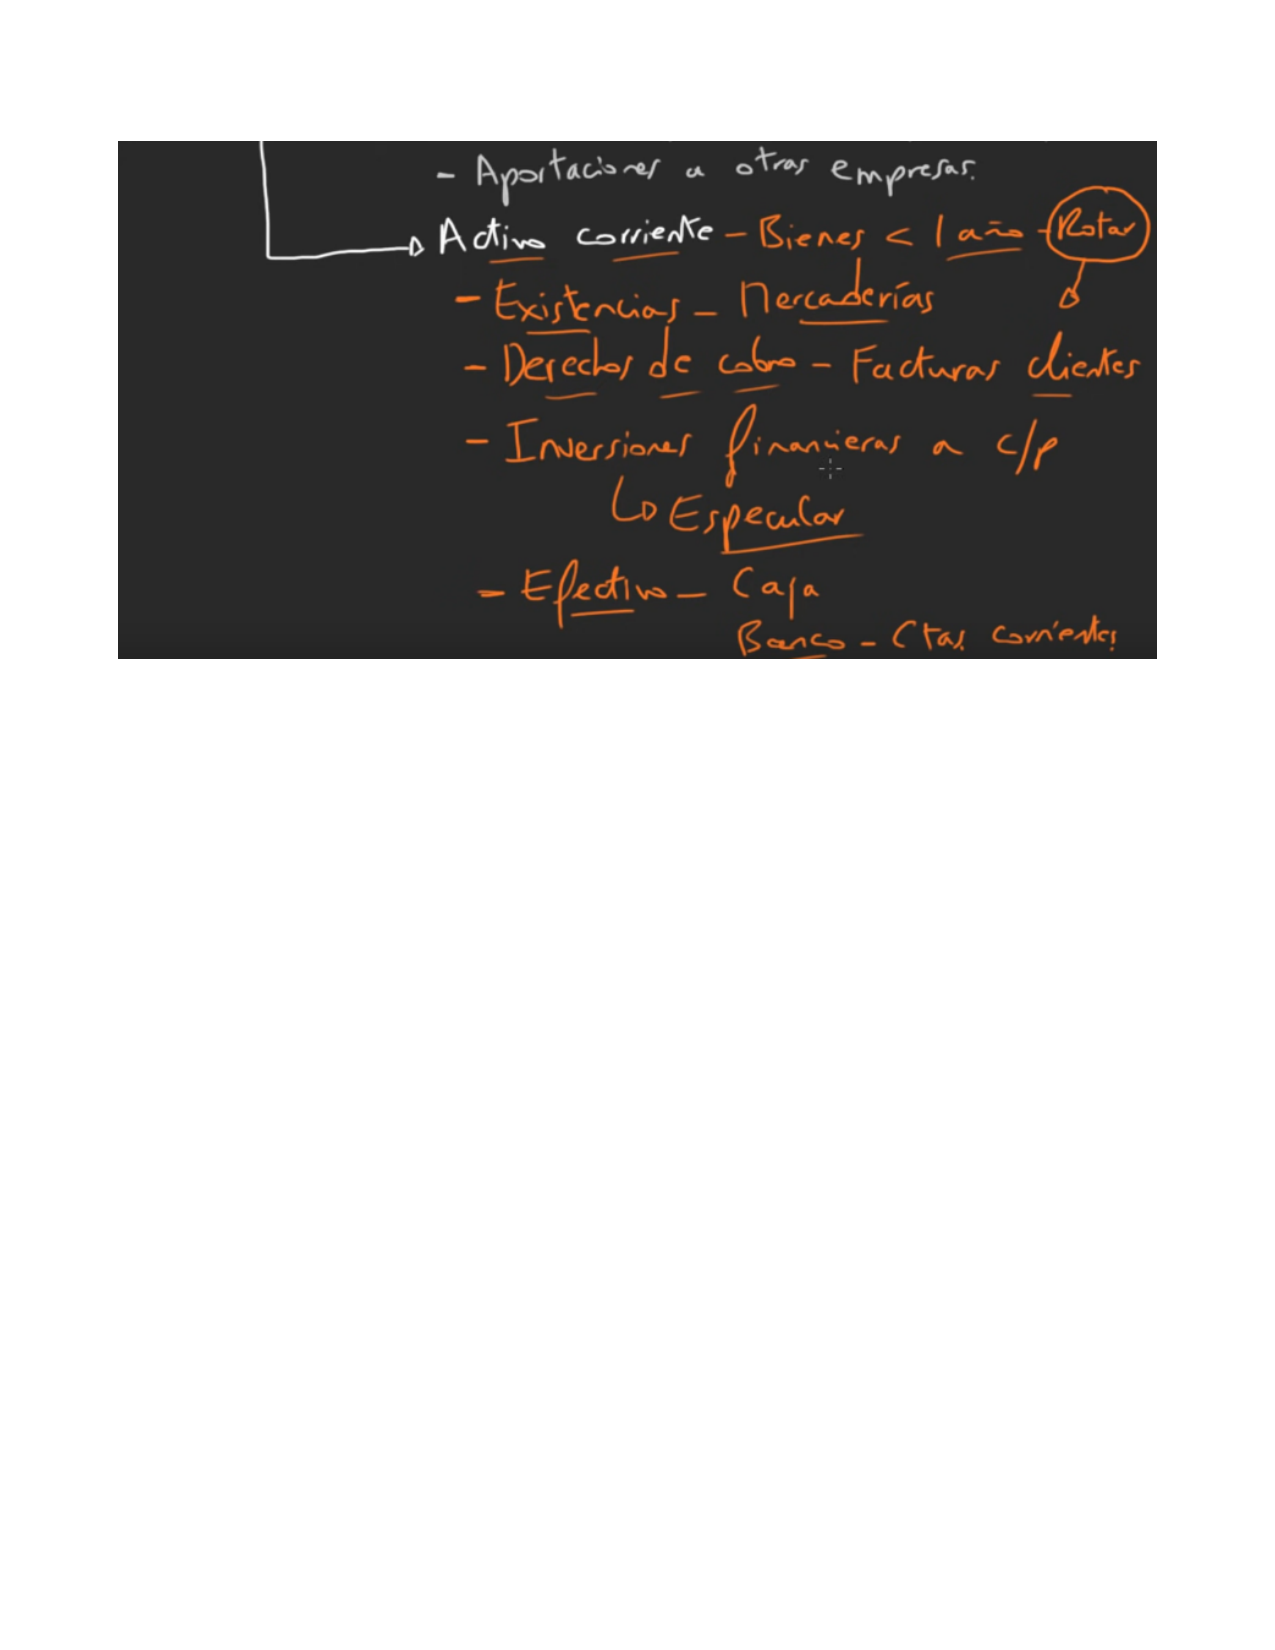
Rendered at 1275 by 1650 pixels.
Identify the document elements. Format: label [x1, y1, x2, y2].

picture [118, 141, 1157, 659]
